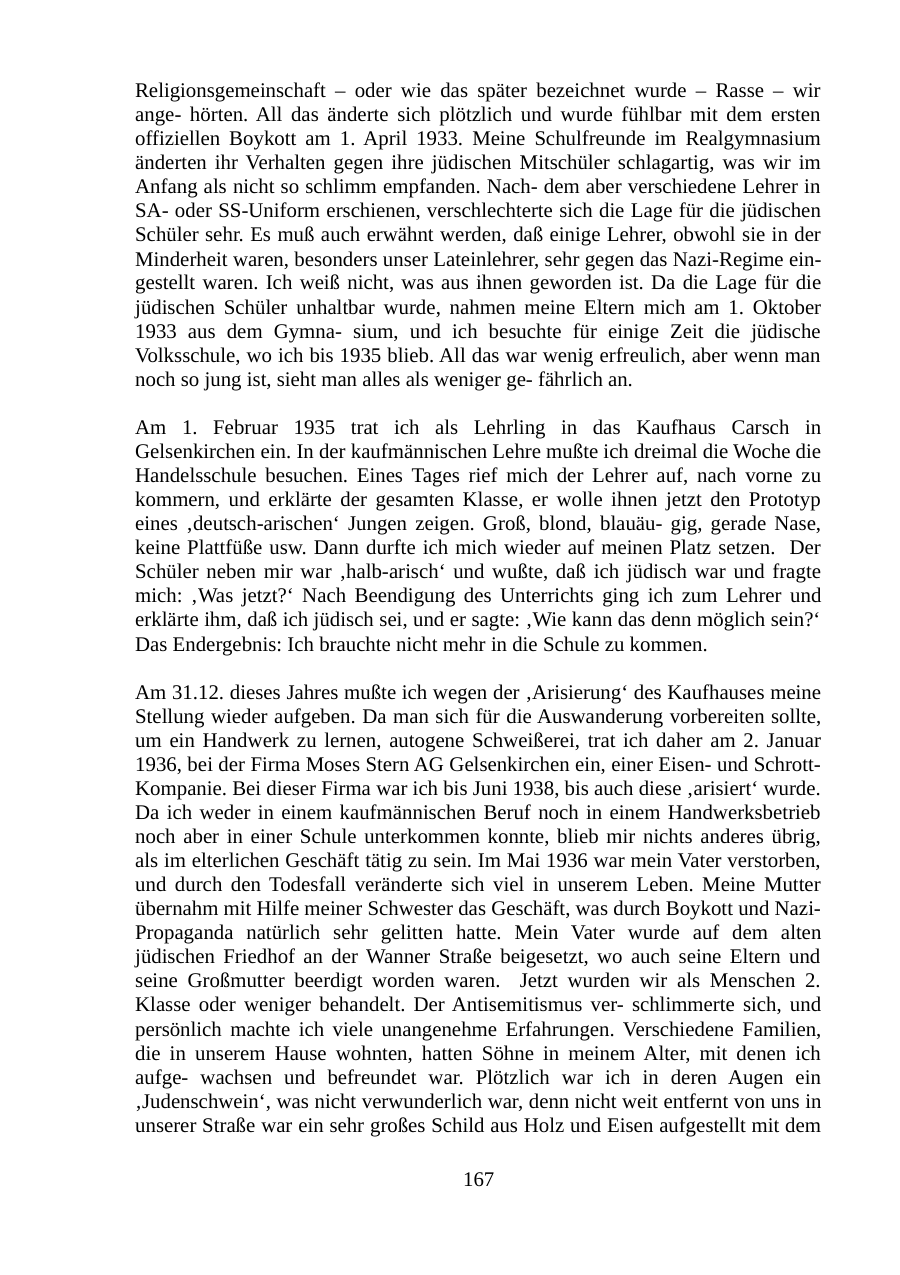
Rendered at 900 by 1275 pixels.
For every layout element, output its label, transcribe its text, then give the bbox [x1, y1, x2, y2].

text Am 31.12. dieses Jahres mußte ich wegen der ‚Arisierung‘ des Kaufhauses meine Stellung wieder aufgeben. Da man sich für die Auswanderung vorbereiten sollte, um ein Handwerk zu lernen, autogene Schweißerei, trat ich daher am 2. Januar 1936, bei der Firma Moses Stern AG Gelsenkirchen ein, einer Eisen- und Schrott-Kompanie. Bei dieser Firma war ich bis Juni 1938, bis auch diese ‚arisiert‘ wurde. Da ich weder in einem kaufmännischen Beruf noch in einem Handwerksbetrieb noch aber in einer Schule unterkommen konnte, blieb mir nichts anderes übrig, als im elterlichen Geschäft tätig zu sein. Im Mai 1936 war mein Vater verstorben, und durch den Todesfall veränderte sich viel in unserem Leben. Meine Mutter übernahm mit Hilfe meiner Schwester das Geschäft, was durch Boykott und Nazi-Propaganda natürlich sehr gelitten hatte. Mein Vater wurde auf dem alten jüdischen Friedhof an der Wanner Straße beigesetzt, wo auch seine Eltern und seine Großmutter beerdigt worden waren. Jetzt wurden wir als Menschen 2. Klasse oder weniger behandelt. Der Antisemitismus ver- schlimmerte sich, und persönlich machte ich viele unangenehme Erfahrungen. Verschiedene Familien, die in unserem Hause wohnten, hatten Söhne in meinem Alter, mit denen ich aufge- wachsen und befreundet war. Plötzlich war ich in deren Augen ein ‚Judenschwein‘, was nicht verwunderlich war, denn nicht weit entfernt von uns in unserer Straße war ein sehr großes Schild aus Holz und Eisen aufgestellt mit dem [135, 679, 822, 1137]
text Religionsgemeinschaft – oder wie das später bezeichnet wurde – Rasse – wir ange- hörten. All das änderte sich plötzlich und wurde fühlbar mit dem ersten offiziellen Boykott am 1. April 1933. Meine Schulfreunde im Realgymnasium änderten ihr Verhalten gegen ihre jüdischen Mitschüler schlagartig, was wir im Anfang als nicht so schlimm empfanden. Nach- dem aber verschiedene Lehrer in SA- oder SS-Uniform erschienen, verschlechterte sich die Lage für die jüdischen Schüler sehr. Es muß auch erwähnt werden, daß einige Lehrer, obwohl sie in der Minderheit waren, besonders unser Lateinlehrer, sehr gegen das Nazi-Regime ein- gestellt waren. Ich weiß nicht, was aus ihnen geworden ist. Da die Lage für die jüdischen Schüler unhaltbar wurde, nahmen meine Eltern mich am 1. Oktober 1933 aus dem Gymna- sium, und ich besuchte für einige Zeit die jüdische Volksschule, wo ich bis 1935 blieb. All das war wenig erfreulich, aber wenn man noch so jung ist, sieht man alles als weniger ge- fährlich an. [135, 78, 822, 391]
text Am 1. Februar 1935 trat ich als Lehrling in das Kaufhaus Carsch in Gelsenkirchen ein. In der kaufmännischen Lehre mußte ich dreimal die Woche die Handelsschule besuchen. Eines Tages rief mich der Lehrer auf, nach vorne zu kommern, und erklärte der gesamten Klasse, er wolle ihnen jetzt den Prototyp eines ‚deutsch-arischen‘ Jungen zeigen. Groß, blond, blauäu- gig, gerade Nase, keine Plattfüße usw. Dann durfte ich mich wieder auf meinen Platz setzen. Der Schüler neben mir war ‚halb-arisch‘ und wußte, daß ich jüdisch war und fragte mich: ‚Was jetzt?‘ Nach Beendigung des Unterrichts ging ich zum Lehrer und erklärte ihm, daß ich jüdisch sei, und er sagte: ‚Wie kann das denn möglich sein?‘ Das Endergebnis: Ich brauchte nicht mehr in die Schule zu kommen. [135, 415, 822, 656]
